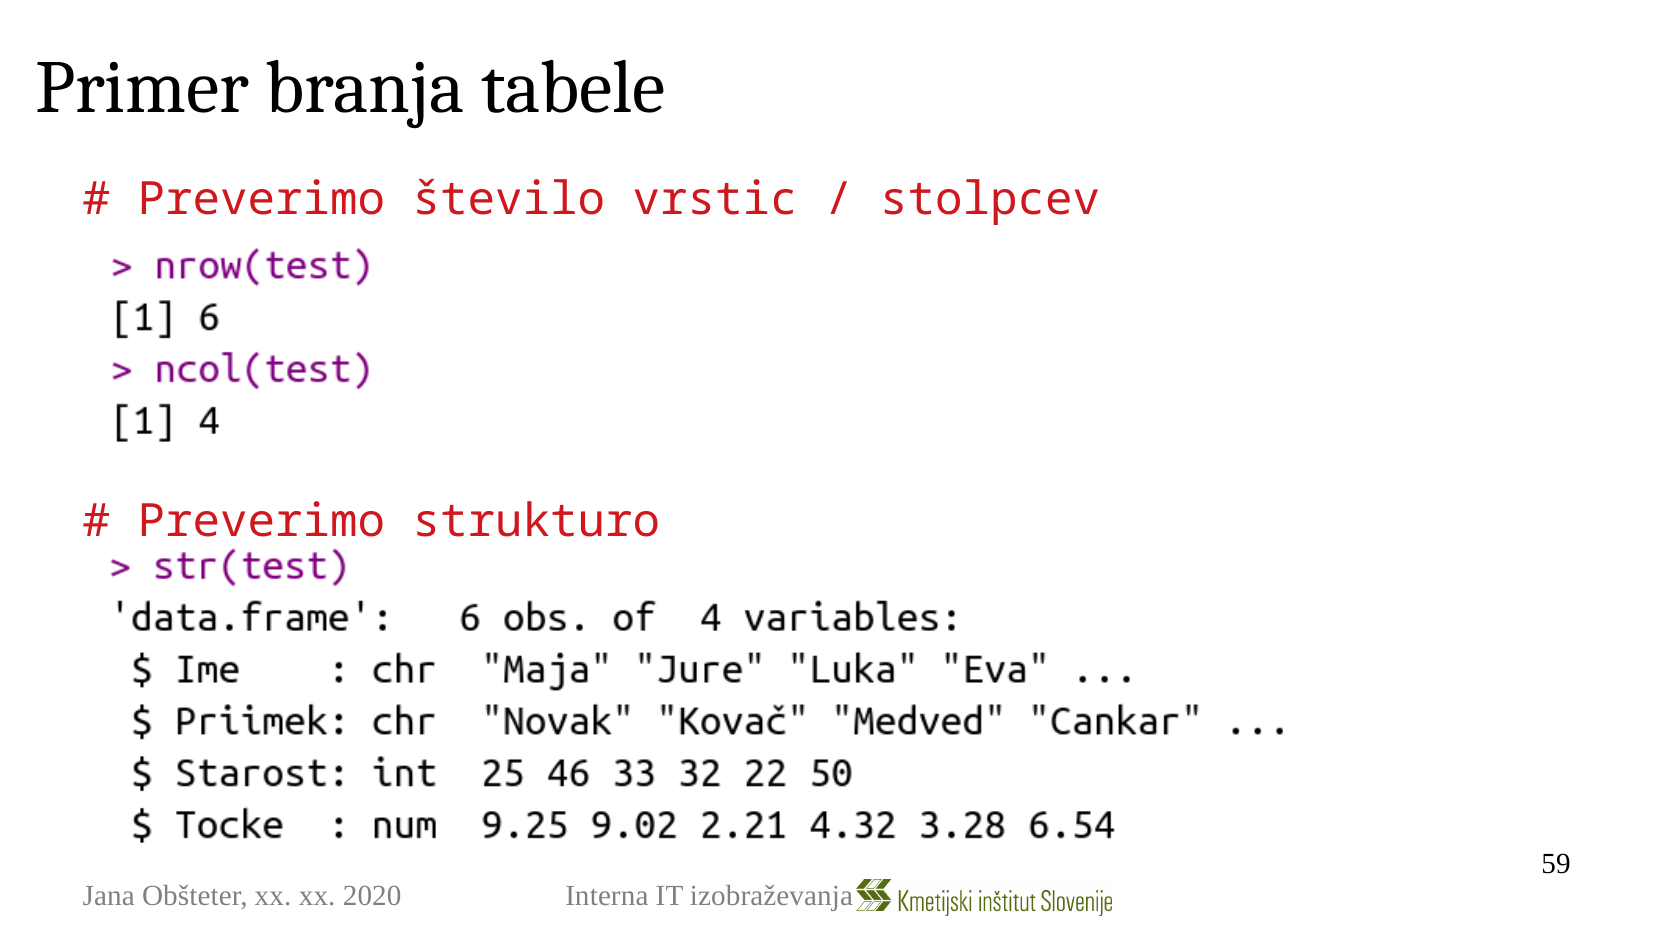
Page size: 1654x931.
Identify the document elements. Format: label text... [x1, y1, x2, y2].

picture [100, 543, 1308, 854]
picture [856, 879, 1112, 916]
picture [100, 241, 422, 456]
title Primer branja tabele [35, 21, 1524, 154]
list # Preverimo število vrstic / stolpcev # Preverimo strukturo [82, 165, 1642, 827]
